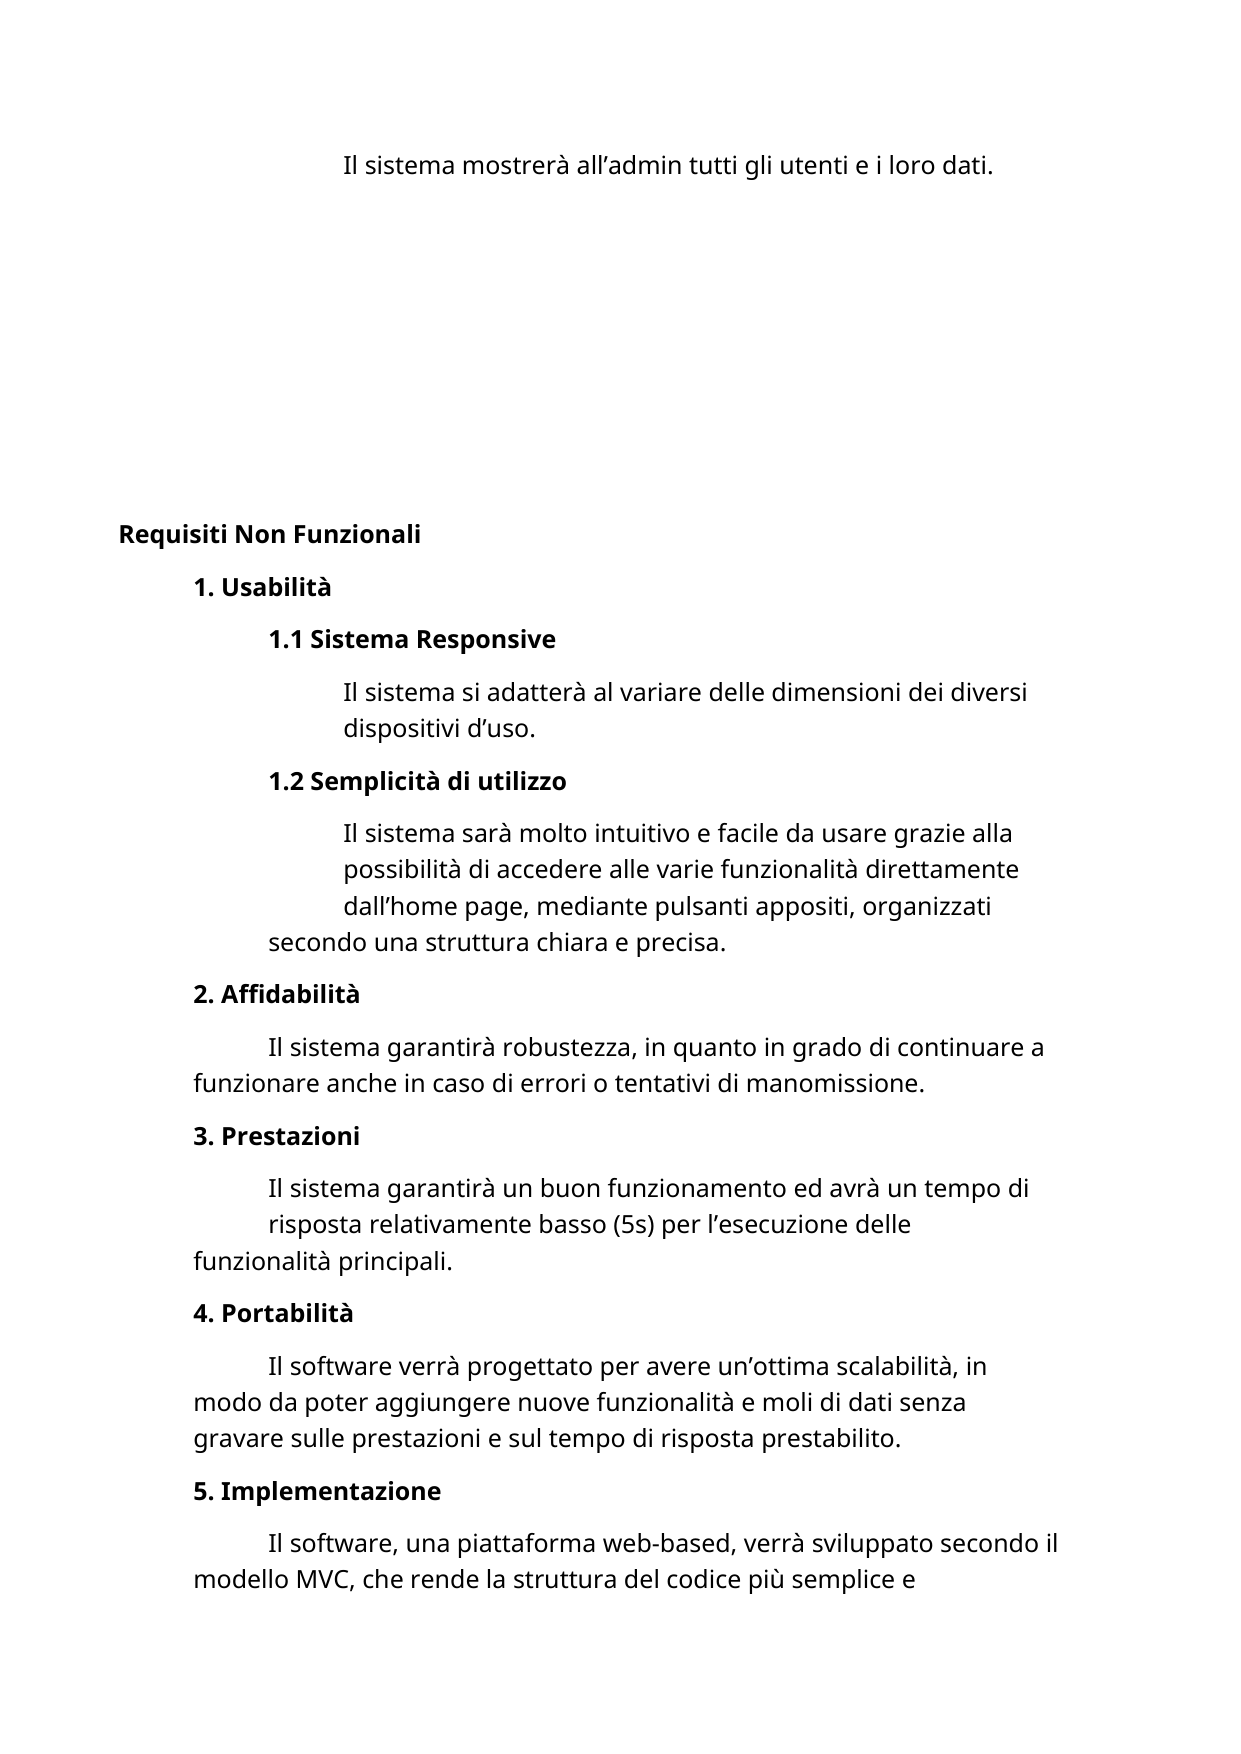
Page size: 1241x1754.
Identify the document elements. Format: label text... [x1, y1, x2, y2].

text Il sistema garantirà un buon funzionamento ed avrà un tempo di risposta relativamente basso (5s) per l’esecuzione delle funzionalità principali. [118, 1171, 1122, 1277]
text Il sistema garantirà robustezza, in quanto in grado di continuare a funzionare anche in caso di errori o tentativi di manomissione. [118, 1030, 1122, 1100]
text 1. Usabilità [118, 569, 1122, 603]
text 1.2 Semplicità di utilizzo [118, 763, 1122, 797]
text 4. Portabilità [118, 1296, 1122, 1330]
text Il sistema mostrerà all’admin tutti gli utenti e i loro dati. [118, 148, 1122, 182]
text 3. Prestazioni [118, 1118, 1122, 1152]
text 1.1 Sistema Responsive [118, 622, 1122, 656]
text Il sistema sarà molto intuitivo e facile da usare grazie alla possibilità di accedere alle varie funzionalità direttamente dall’home page, mediante pulsanti appositi, organizzati secondo una struttura chiara e precisa. [118, 816, 1122, 958]
text Il sistema si adatterà al variare delle dimensioni dei diversi dispositivi d’uso. [118, 675, 1122, 745]
text Il software verrà progettato per avere un’ottima scalabilità, in modo da poter aggiungere nuove funzionalità e moli di dati senza gravare sulle prestazioni e sul tempo di risposta prestabilito. [118, 1349, 1122, 1455]
text 5. Implementazione [118, 1473, 1122, 1507]
text Il software, una piattaforma web-based, verrà sviluppato secondo il modello MVC, che rende la struttura del codice più semplice e [118, 1526, 1122, 1596]
text Requisiti Non Funzionali [118, 517, 1122, 551]
text 2. Affidabilità [118, 977, 1122, 1011]
